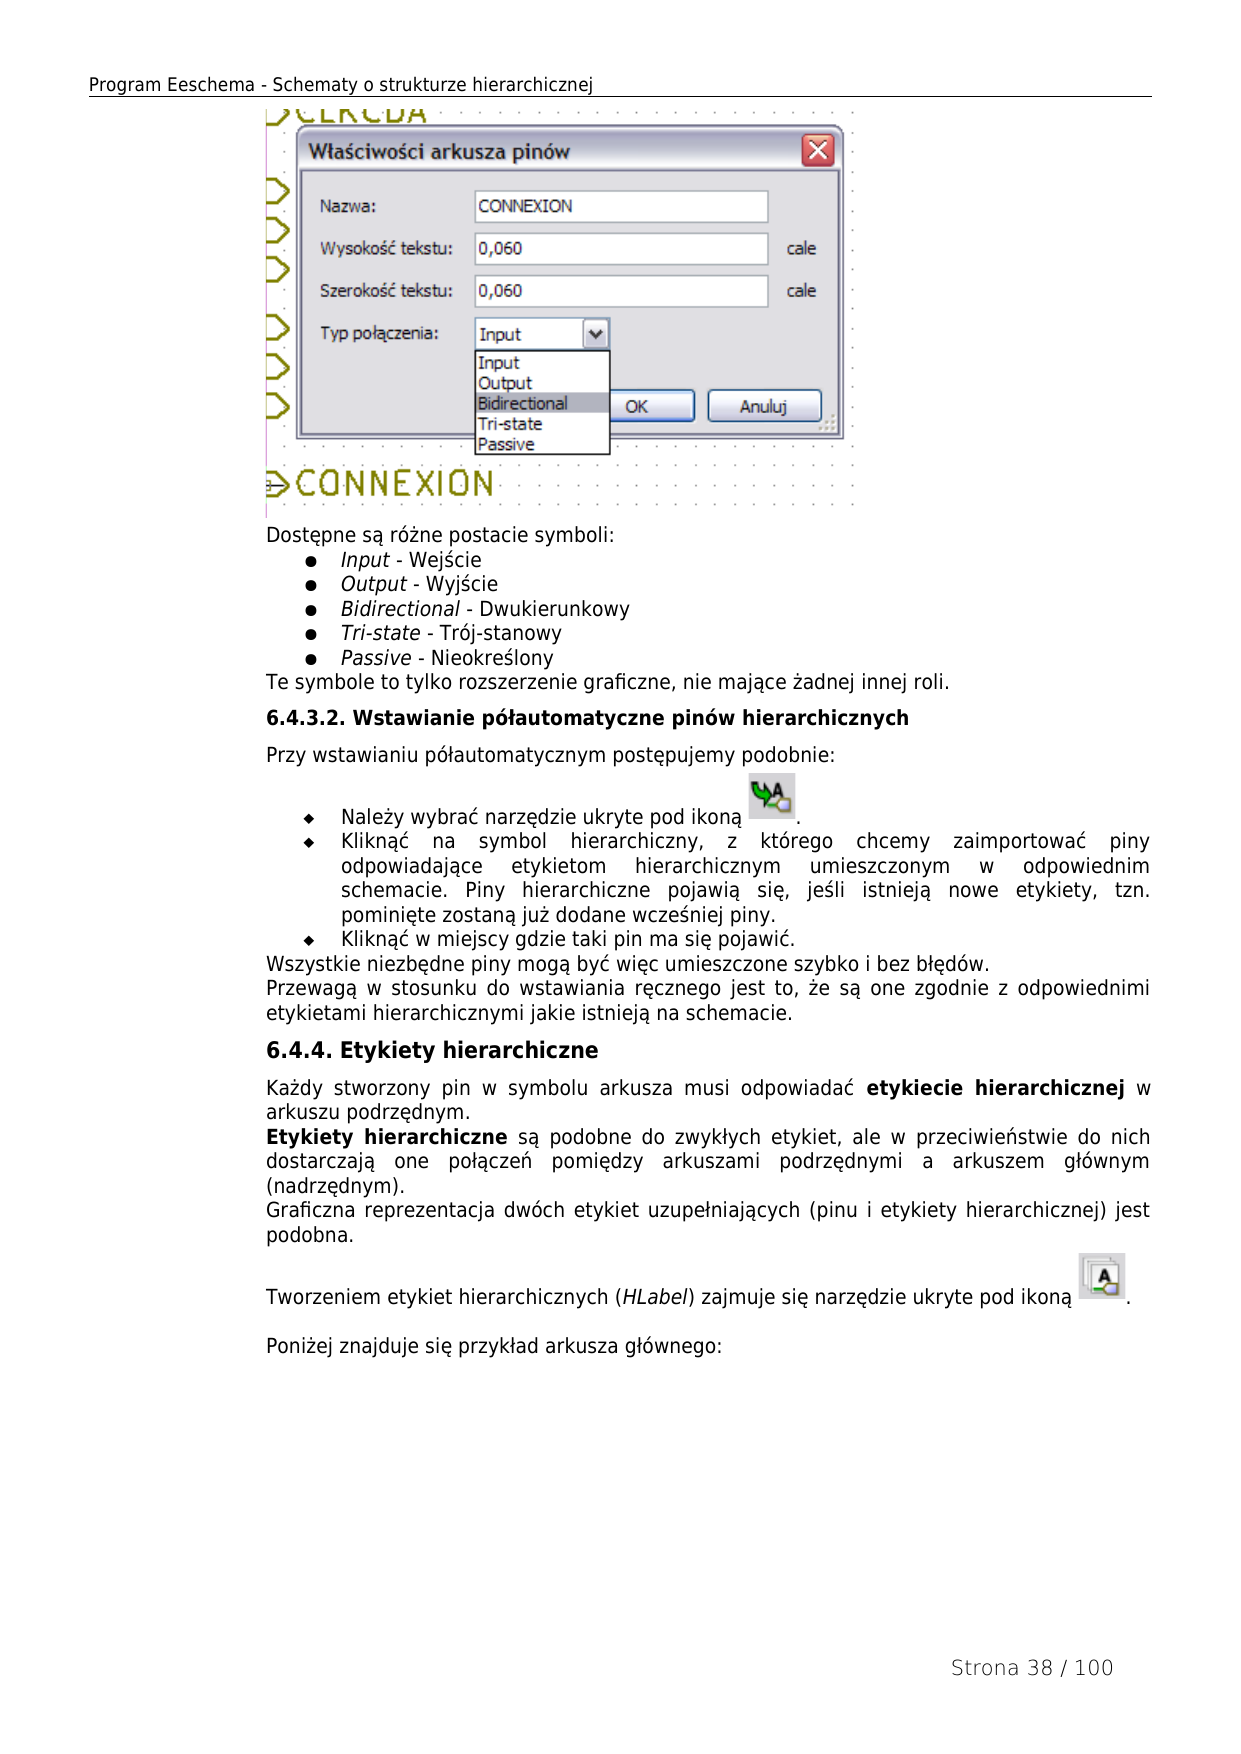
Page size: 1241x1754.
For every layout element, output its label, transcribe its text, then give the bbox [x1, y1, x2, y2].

text Przewagą w stosunku do wstawiania ręcznego jest to, że są one zgodnie z odpowiednimi etykietami hierarchicznymi jakie istnieją na schemacie. [266, 976, 1152, 1025]
text Tworzeniem etykiet hierarchicznych (HLabel) zajmuje się narzędzie ukryte pod ikoną . [266, 1247, 1152, 1309]
list Output - Wyjście [303, 572, 1152, 597]
list Tri-state - Trój-stanowy [303, 621, 1152, 646]
text Graficzna reprezentacja dwóch etykiet uzupełniających (pinu i etykiety hierarchicznej) jest podobna. [266, 1198, 1152, 1247]
text Każdy stworzony pin w symbolu arkusza musi odpowiadać etykiecie hierarchicznej w arkuszu podrzędnym. [266, 1076, 1152, 1125]
picture [265, 109, 863, 518]
text Etykiety hierarchiczne są podobne do zwykłych etykiet, ale w przeciwieństwie do nich dostarczają one połączeń pomiędzy arkuszami podrzędnymi a arkuszem głównym (nadrzędnym). [266, 1125, 1152, 1198]
list Kliknąć w miejscy gdzie taki pin ma się pojawić. [303, 927, 1152, 952]
list Bidirectional - Dwukierunkowy [303, 597, 1152, 621]
list Należy wybrać narzędzie ukryte pod ikoną . [303, 767, 1152, 829]
picture [748, 773, 796, 819]
subtitle Etykiety hierarchiczne [266, 1037, 1152, 1064]
text Dostępne są różne postacie symboli: [266, 523, 1152, 548]
subtitle Wstawianie półautomatyczne pinów hierarchicznych [266, 706, 1152, 731]
list Input - Wejście [303, 548, 1152, 572]
text Wszystkie niezbędne piny mogą być więc umieszczone szybko i bez błędów. [266, 952, 1152, 976]
list Passive - Nieokreślony [303, 646, 1152, 670]
text Poniżej znajduje się przykład arkusza głównego: [266, 1334, 1152, 1358]
text Przy wstawianiu półautomatycznym postępujemy podobnie: [266, 743, 1152, 767]
picture [1078, 1253, 1126, 1299]
list Kliknąć na symbol hierarchiczny, z którego chcemy zaimportować piny odpowiadające etykietom hierarchicznym umieszczonym w odpowiednim schemacie. Piny hierarchiczne pojawią się, jeśli istnieją nowe etykiety, tzn. pominięte zostaną już dodane wcześniej piny. [303, 829, 1152, 927]
text Te symbole to tylko rozszerzenie graficzne, nie mające żadnej innej roli. [266, 670, 1152, 694]
